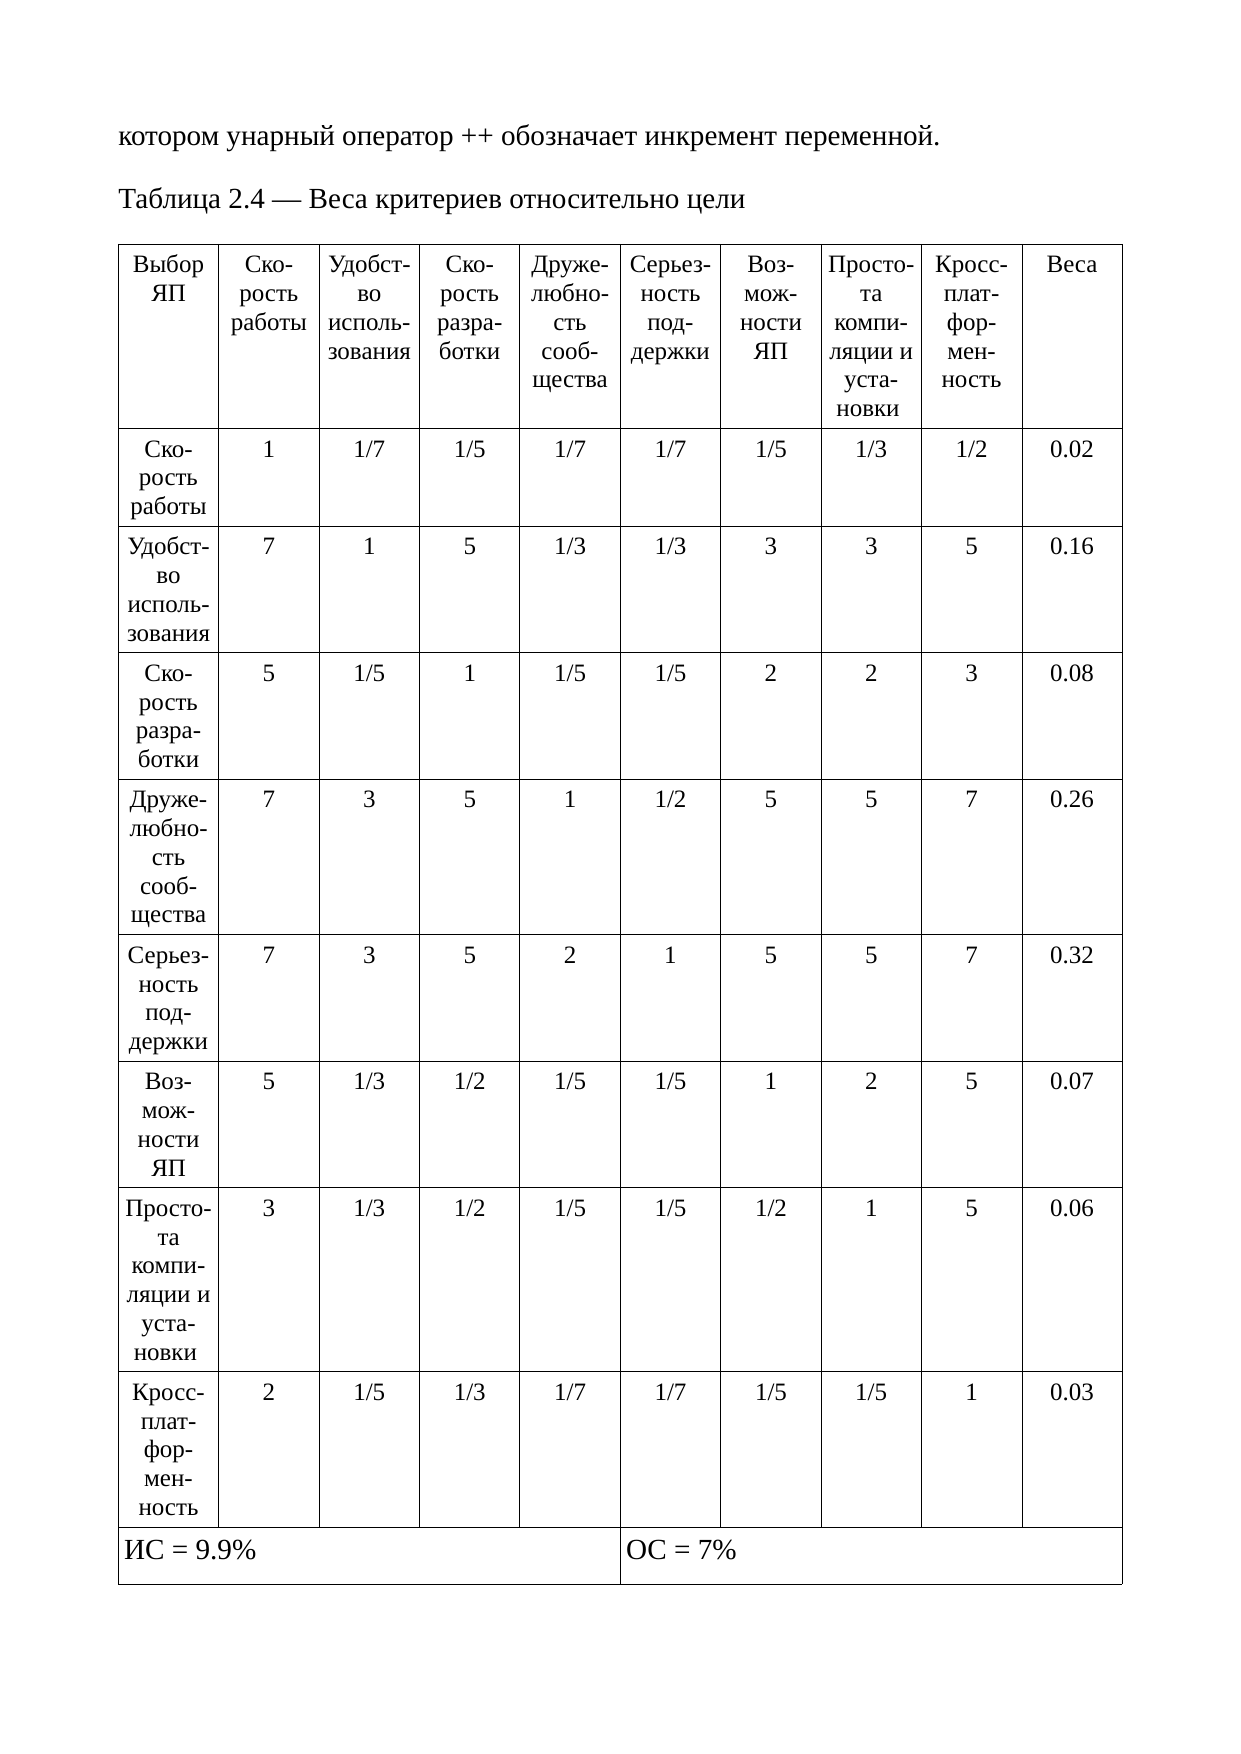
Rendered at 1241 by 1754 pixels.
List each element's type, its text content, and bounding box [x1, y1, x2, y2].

table_cell Друже-любно-сть сооб-щества [119, 780, 218, 934]
table_cell Серьез-ность под-держки [119, 935, 218, 1061]
table_cell 2 [721, 653, 821, 779]
table_cell 5 [420, 780, 519, 934]
table_cell 7 [219, 935, 319, 1061]
table_header Воз-мож-ности ЯП [721, 245, 821, 428]
table_cell 2 [219, 1372, 319, 1527]
table_cell 1/3 [420, 1372, 519, 1527]
table_cell 0.07 [1023, 1062, 1122, 1187]
table_cell 3 [320, 780, 419, 934]
table_cell 1/5 [320, 1372, 419, 1527]
table_header Ско-рость работы [219, 245, 319, 428]
table_cell 0.08 [1023, 653, 1122, 779]
table_cell 1/2 [621, 780, 720, 934]
table_cell 1/7 [320, 429, 419, 526]
table_cell 1/5 [320, 653, 419, 779]
table_cell 1/5 [621, 653, 720, 779]
table_cell 0.32 [1023, 935, 1122, 1061]
table_cell 1/5 [621, 1062, 720, 1187]
table_cell 0.06 [1023, 1188, 1122, 1371]
table_cell 1 [420, 653, 519, 779]
table_cell 1/5 [721, 1372, 821, 1527]
table_cell 1/7 [621, 1372, 720, 1527]
text котором унарный оператор ++ обозначает инкремент переменной. [118, 118, 1122, 152]
table_cell 1 [320, 527, 419, 652]
table_header Друже-любно-сть сооб-щества [520, 245, 620, 428]
table_cell 5 [822, 935, 921, 1061]
table_cell 1/5 [420, 429, 519, 526]
table_cell 1/2 [922, 429, 1022, 526]
table_cell 1/3 [320, 1188, 419, 1371]
table_cell 1/2 [420, 1062, 519, 1187]
table_cell 5 [420, 935, 519, 1061]
table_cell 5 [420, 527, 519, 652]
table_cell 1/5 [822, 1372, 921, 1527]
table_cell 1 [219, 429, 319, 526]
table_cell 5 [721, 780, 821, 934]
table_cell 1 [520, 780, 620, 934]
table_header Серьез-ность под-держки [621, 245, 720, 428]
table_cell 1/3 [621, 527, 720, 652]
table_cell 0.03 [1023, 1372, 1122, 1527]
table_cell 0.26 [1023, 780, 1122, 934]
table_header Выбор ЯП [119, 245, 218, 428]
table_cell 5 [922, 527, 1022, 652]
table_cell 5 [822, 780, 921, 934]
table_cell 1/5 [520, 1062, 620, 1187]
table_cell 1/7 [520, 1372, 620, 1527]
table_header Ско-рость разра-ботки [420, 245, 519, 428]
table_cell 1/2 [721, 1188, 821, 1371]
table_header Просто-та компи-ляции и уста-новки [822, 245, 921, 428]
table_cell 1/7 [520, 429, 620, 526]
text Таблица 2.4 — Веса критериев относительно цели [118, 181, 1122, 214]
table_cell 3 [822, 527, 921, 652]
table_cell Ско-рость разра-ботки [119, 653, 218, 779]
table_cell 2 [520, 935, 620, 1061]
table_cell ИС = 9.9% [119, 1528, 620, 1584]
table_cell 1 [621, 935, 720, 1061]
table_cell 5 [219, 1062, 319, 1187]
table_header Кросс-плат-фор-мен-ность [922, 245, 1022, 428]
table_cell 7 [219, 527, 319, 652]
table_cell 5 [721, 935, 821, 1061]
table_cell 7 [219, 780, 319, 934]
table_cell 0.16 [1023, 527, 1122, 652]
table_header Удобст-во исполь-зования [320, 245, 419, 428]
table_cell Просто-та компи-ляции и уста-новки [119, 1188, 218, 1371]
table_cell 2 [822, 653, 921, 779]
table_cell Ско-рость работы [119, 429, 218, 526]
table_cell 2 [822, 1062, 921, 1187]
table_cell 5 [922, 1188, 1022, 1371]
table_cell 1/2 [420, 1188, 519, 1371]
table_cell Кросс-плат-фор-мен-ность [119, 1372, 218, 1527]
table_cell 3 [721, 527, 821, 652]
table_cell 1/3 [822, 429, 921, 526]
table_cell 0.02 [1023, 429, 1122, 526]
table_header Веса [1023, 245, 1122, 428]
table_cell Воз-мож-ности ЯП [119, 1062, 218, 1187]
table_cell 1/3 [320, 1062, 419, 1187]
table_cell 7 [922, 935, 1022, 1061]
table_cell 3 [922, 653, 1022, 779]
table_cell 1 [922, 1372, 1022, 1527]
table_cell 7 [922, 780, 1022, 934]
table_cell 1/5 [621, 1188, 720, 1371]
table_cell 1/7 [621, 429, 720, 526]
table_cell ОС = 7% [621, 1528, 1122, 1584]
table_cell 1 [721, 1062, 821, 1187]
table_cell 1/5 [520, 1188, 620, 1371]
table_cell 1 [822, 1188, 921, 1371]
table_cell 1/5 [520, 653, 620, 779]
table_cell 1/3 [520, 527, 620, 652]
table_cell 3 [219, 1188, 319, 1371]
table_cell Удобст-во исполь-зования [119, 527, 218, 652]
table_cell 3 [320, 935, 419, 1061]
table_cell 5 [219, 653, 319, 779]
table_cell 1/5 [721, 429, 821, 526]
table_cell 5 [922, 1062, 1022, 1187]
